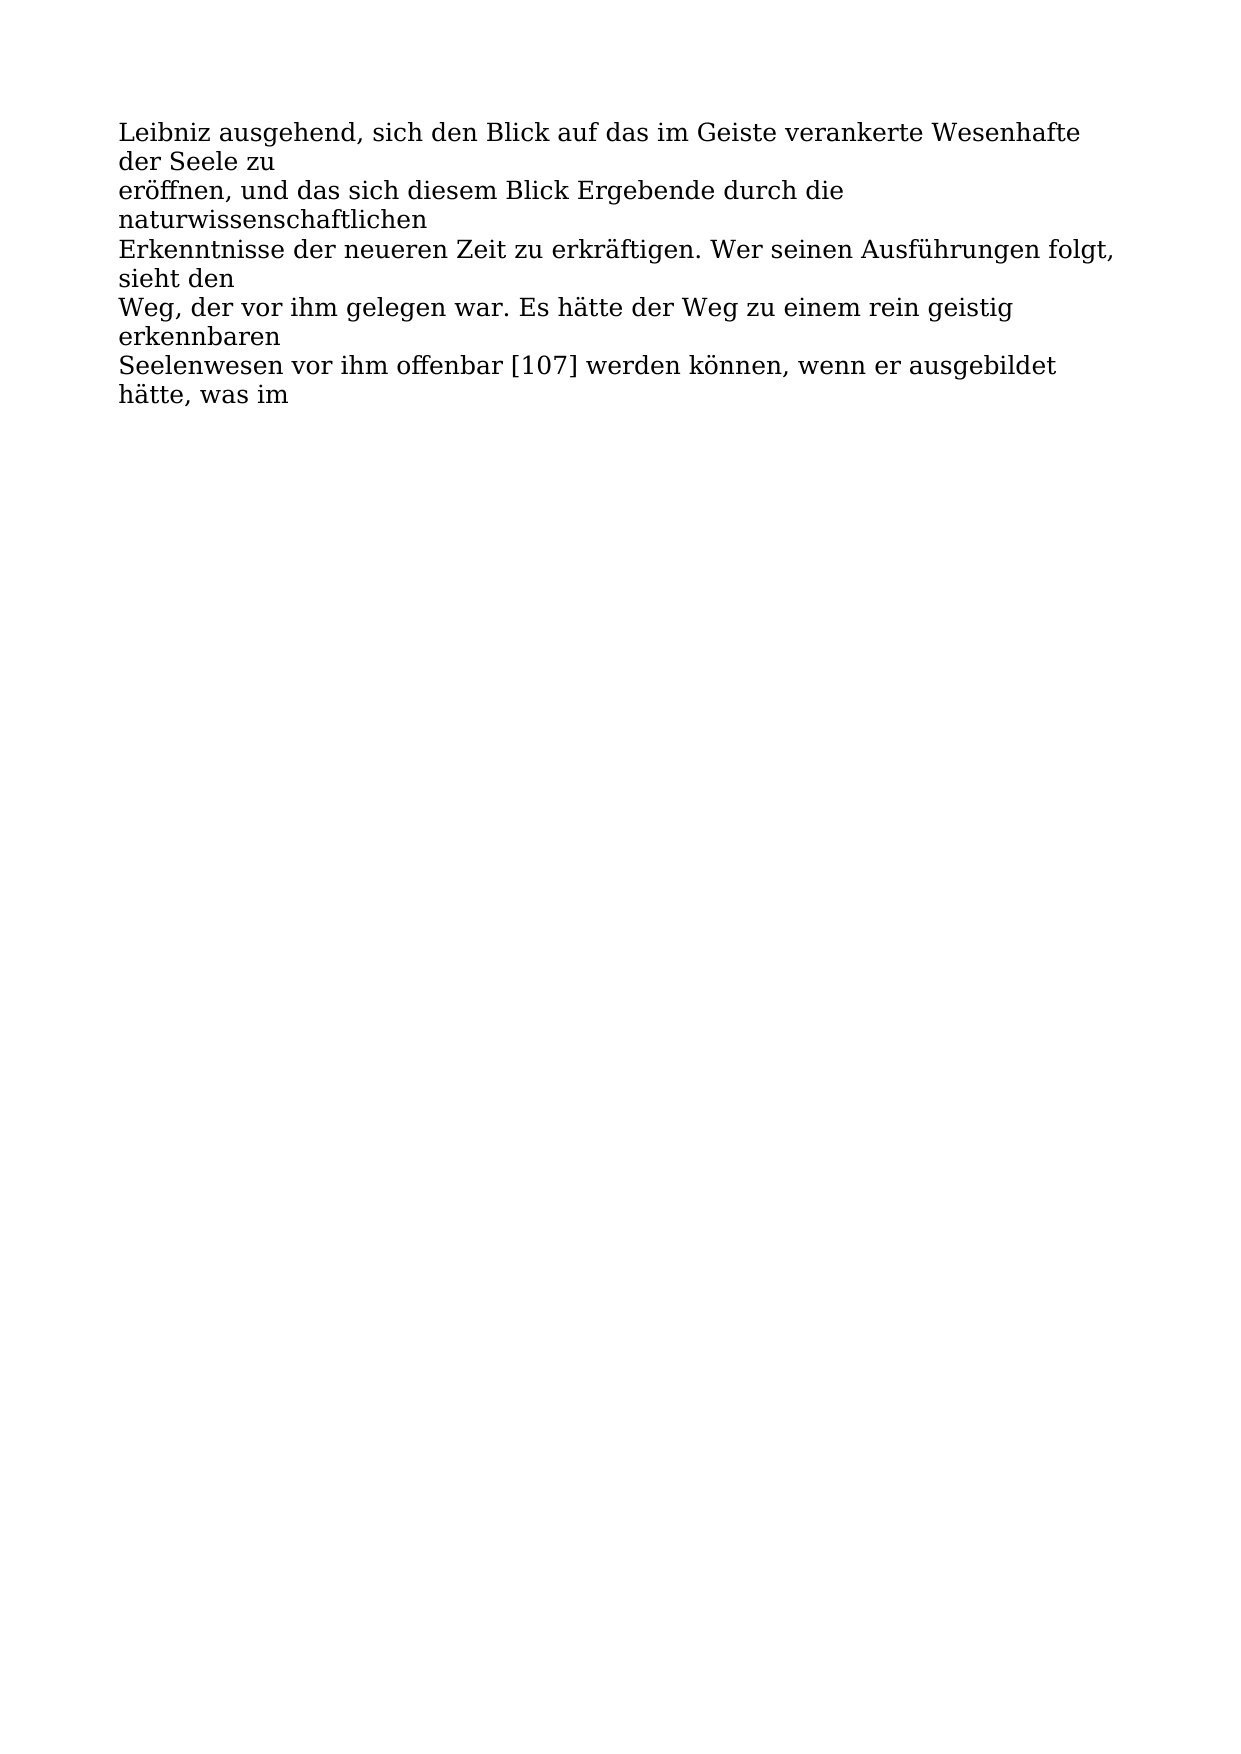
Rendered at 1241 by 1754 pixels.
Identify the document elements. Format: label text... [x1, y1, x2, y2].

text Seelenwesen vor ihm offenbar [107] werden können, wenn er ausgebildet hätte, was im [118, 351, 1122, 410]
text Erkenntnisse der neueren Zeit zu erkräftigen. Wer seinen Ausführungen folgt, sieht den [118, 235, 1122, 293]
text Leibniz ausgehend, sich den Blick auf das im Geiste verankerte Wesenhafte der Seele zu [118, 118, 1122, 176]
text Weg, der vor ihm gelegen war. Es hätte der Weg zu einem rein geistig erkennbaren [118, 293, 1122, 351]
text eröffnen, und das sich diesem Blick Ergebende durch die naturwissenschaftlichen [118, 176, 1122, 235]
